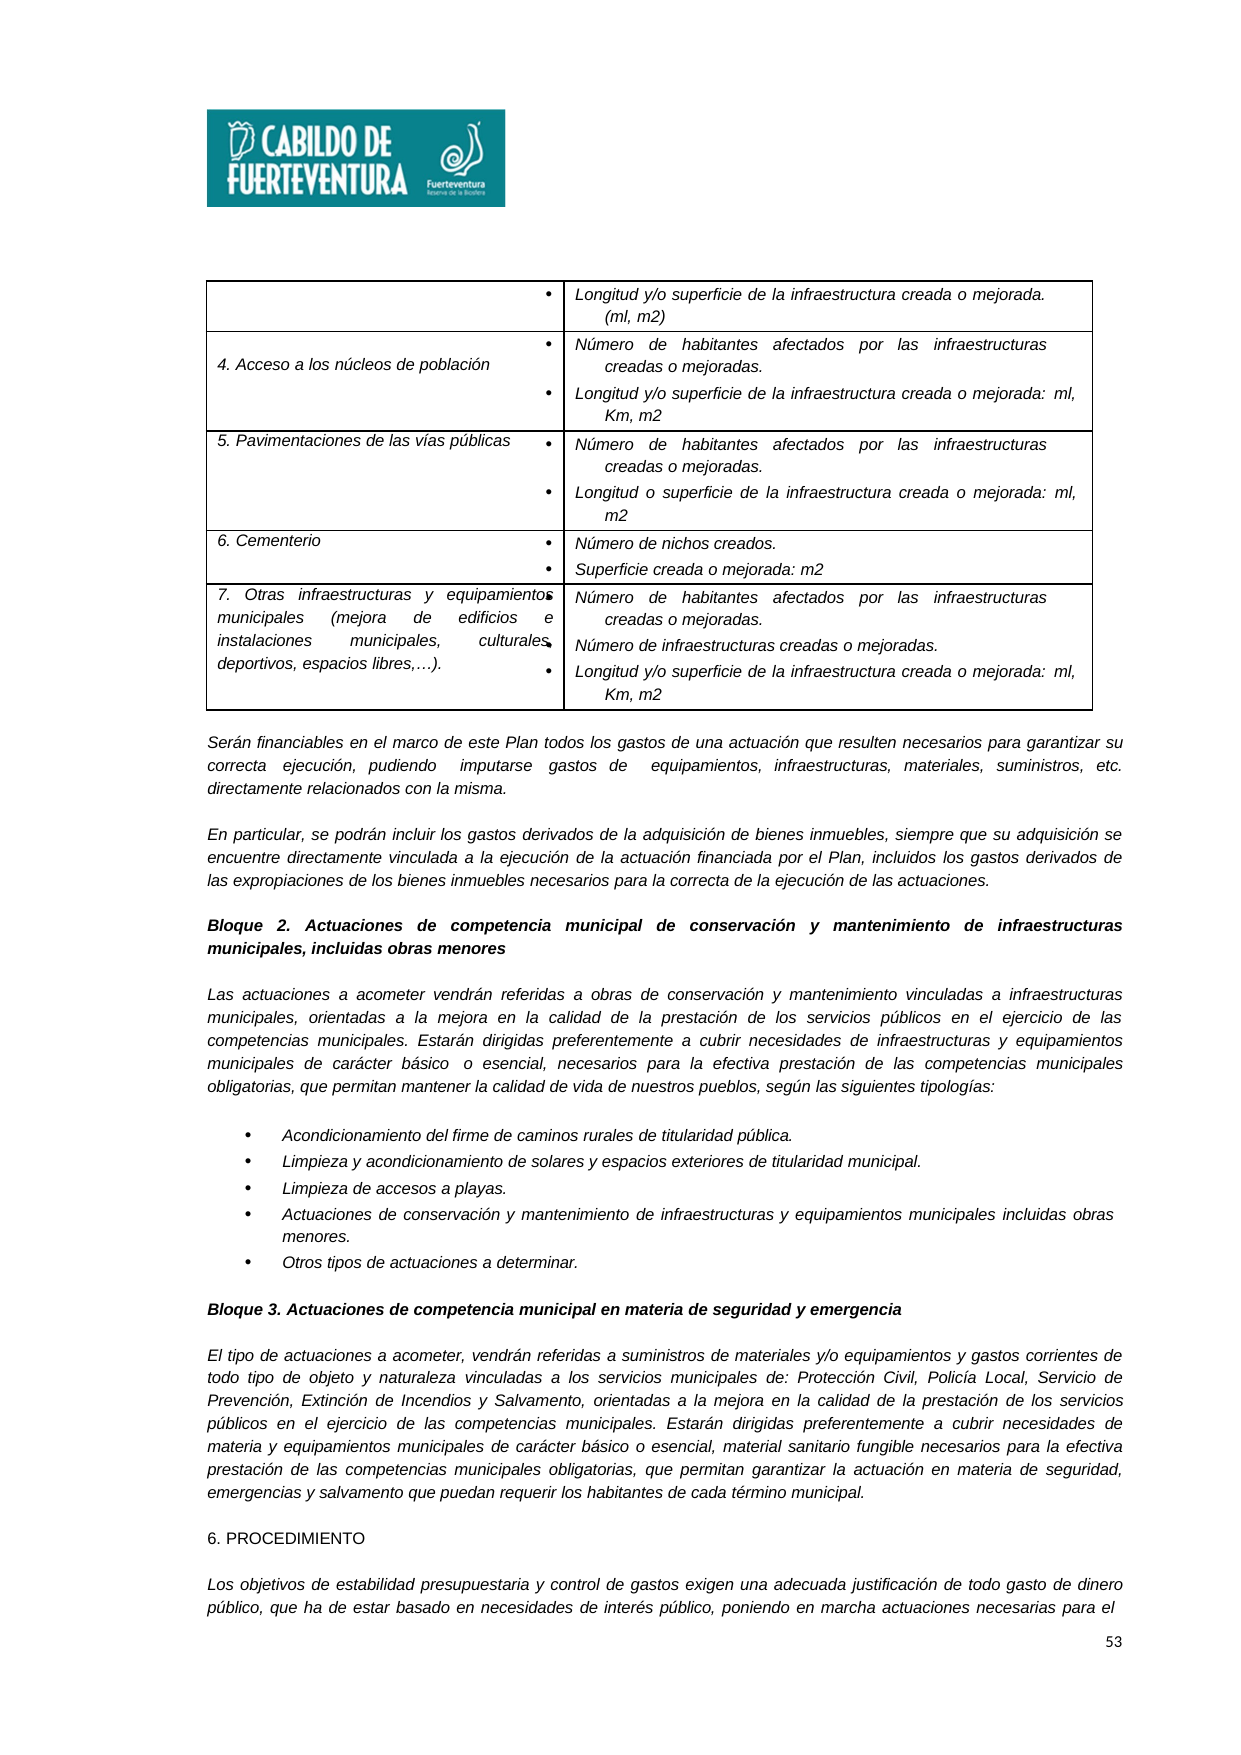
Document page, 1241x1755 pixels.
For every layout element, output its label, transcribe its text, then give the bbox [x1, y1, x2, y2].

table_cell 6. Cementerio [207, 531, 563, 583]
text El tipo de actuaciones a acometer, vendrán referidas a suministros de materiales y/o equipamientos y gastos corrientes de todo tipo de objeto y naturaleza vinculadas a los servicios municipales de: Protección Civil, Policía Local, Servicio de Prevención, Extinción de Incendios y Salvamento, orientadas a la mejora en la calidad de la prestación de los servicios públicos en el ejercicio de las competencias municipales. Estarán dirigidas preferentemente a cubrir necesidades de materia y equipamientos municipales de carácter básico o esencial, material sanitario fungible necesarios para la efectiva prestación de las competencias municipales obligatorias, que permitan garantizar la actuación en materia de seguridad, emergencias y salvamento que puedan requerir los habitantes de cada término municipal. [207, 1345, 1123, 1502]
text Serán financiables en el marco de este Plan todos los gastos de una actuación que resulten necesarios para garantizar su correcta ejecución, pudiendo imputarse gastos de equipamientos, infraestructuras, materiales, suministros, etc. directamente relacionados con la misma. [207, 733, 1123, 798]
table_cell 7. Otras infraestructuras y equipamientos municipales (mejora de edificios e instalaciones municipales, culturales, deportivos, espacios libres,…). [207, 585, 563, 709]
list Actuaciones de conservación y mantenimiento de infraestructuras y equipamientos municipales incluidas obras menores. [244, 1203, 1122, 1246]
list PROCEDIMIENTO [207, 1529, 1134, 1548]
table_cell Número de habitantes afectados por las infraestructuras creadas o mejoradas. Longitud o superficie de la infraestructura creada o mejorada: ml, m2 [565, 432, 1092, 529]
table_cell 5. Pavimentaciones de las vías públicas [207, 432, 563, 529]
table_cell 4. Acceso a los núcleos de población [207, 332, 563, 430]
list Limpieza y acondicionamiento de solares y espacios exteriores de titularidad municipal. [244, 1150, 1134, 1172]
table_cell Número de nichos creados. Superficie creada o mejorada: m2 [565, 531, 1092, 583]
table_header [207, 282, 563, 331]
text Bloque 2. Actuaciones de competencia municipal de conservación y mantenimiento de infraestructuras municipales, incluidas obras menores [207, 916, 1123, 958]
list Limpieza de accesos a playas. [244, 1177, 1134, 1198]
table_cell Número de habitantes afectados por las infraestructuras creadas o mejoradas. Longitud y/o superficie de la infraestructura creada o mejorada: ml, Km, m2 [565, 332, 1092, 430]
table_cell Número de habitantes afectados por las infraestructuras creadas o mejoradas. Número de infraestructuras creadas o mejoradas. Longitud y/o superficie de la infraestructura creada o mejorada: ml, Km, m2 [565, 585, 1092, 709]
text Las actuaciones a acometer vendrán referidas a obras de conservación y mantenimiento vinculadas a infraestructuras municipales, orientadas a la mejora en la calidad de la prestación de los servicios públicos en el ejercicio de las competencias municipales. Estarán dirigidas preferentemente a cubrir necesidades de infraestructuras y equipamientos municipales de carácter básico o esencial, necesarios para la efectiva prestación de las competencias municipales obligatorias, que permitan mantener la calidad de vida de nuestros pueblos, según las siguientes tipologías: [207, 985, 1123, 1096]
text Bloque 3. Actuaciones de competencia municipal en materia de seguridad y emergencia [207, 1299, 1134, 1318]
list Acondicionamiento del firme de caminos rurales de titularidad pública. [244, 1124, 1134, 1146]
text En particular, se podrán incluir los gastos derivados de la adquisición de bienes inmuebles, siempre que su adquisición se encuentre directamente vinculada a la ejecución de la actuación financiada por el Plan, incluidos los gastos derivados de las expropiaciones de los bienes inmuebles necesarios para la correcta de la ejecución de las actuaciones. [207, 824, 1123, 889]
list Otros tipos de actuaciones a determinar. [244, 1251, 1134, 1273]
table_header Longitud y/o superficie de la infraestructura creada o mejorada. (ml, m2) [565, 282, 1092, 331]
text Los objetivos de estabilidad presupuestaria y control de gastos exigen una adecuada justificación de todo gasto de dinero público, que ha de estar basado en necesidades de interés público, poniendo en marcha actuaciones necesarias para el [207, 1575, 1123, 1617]
